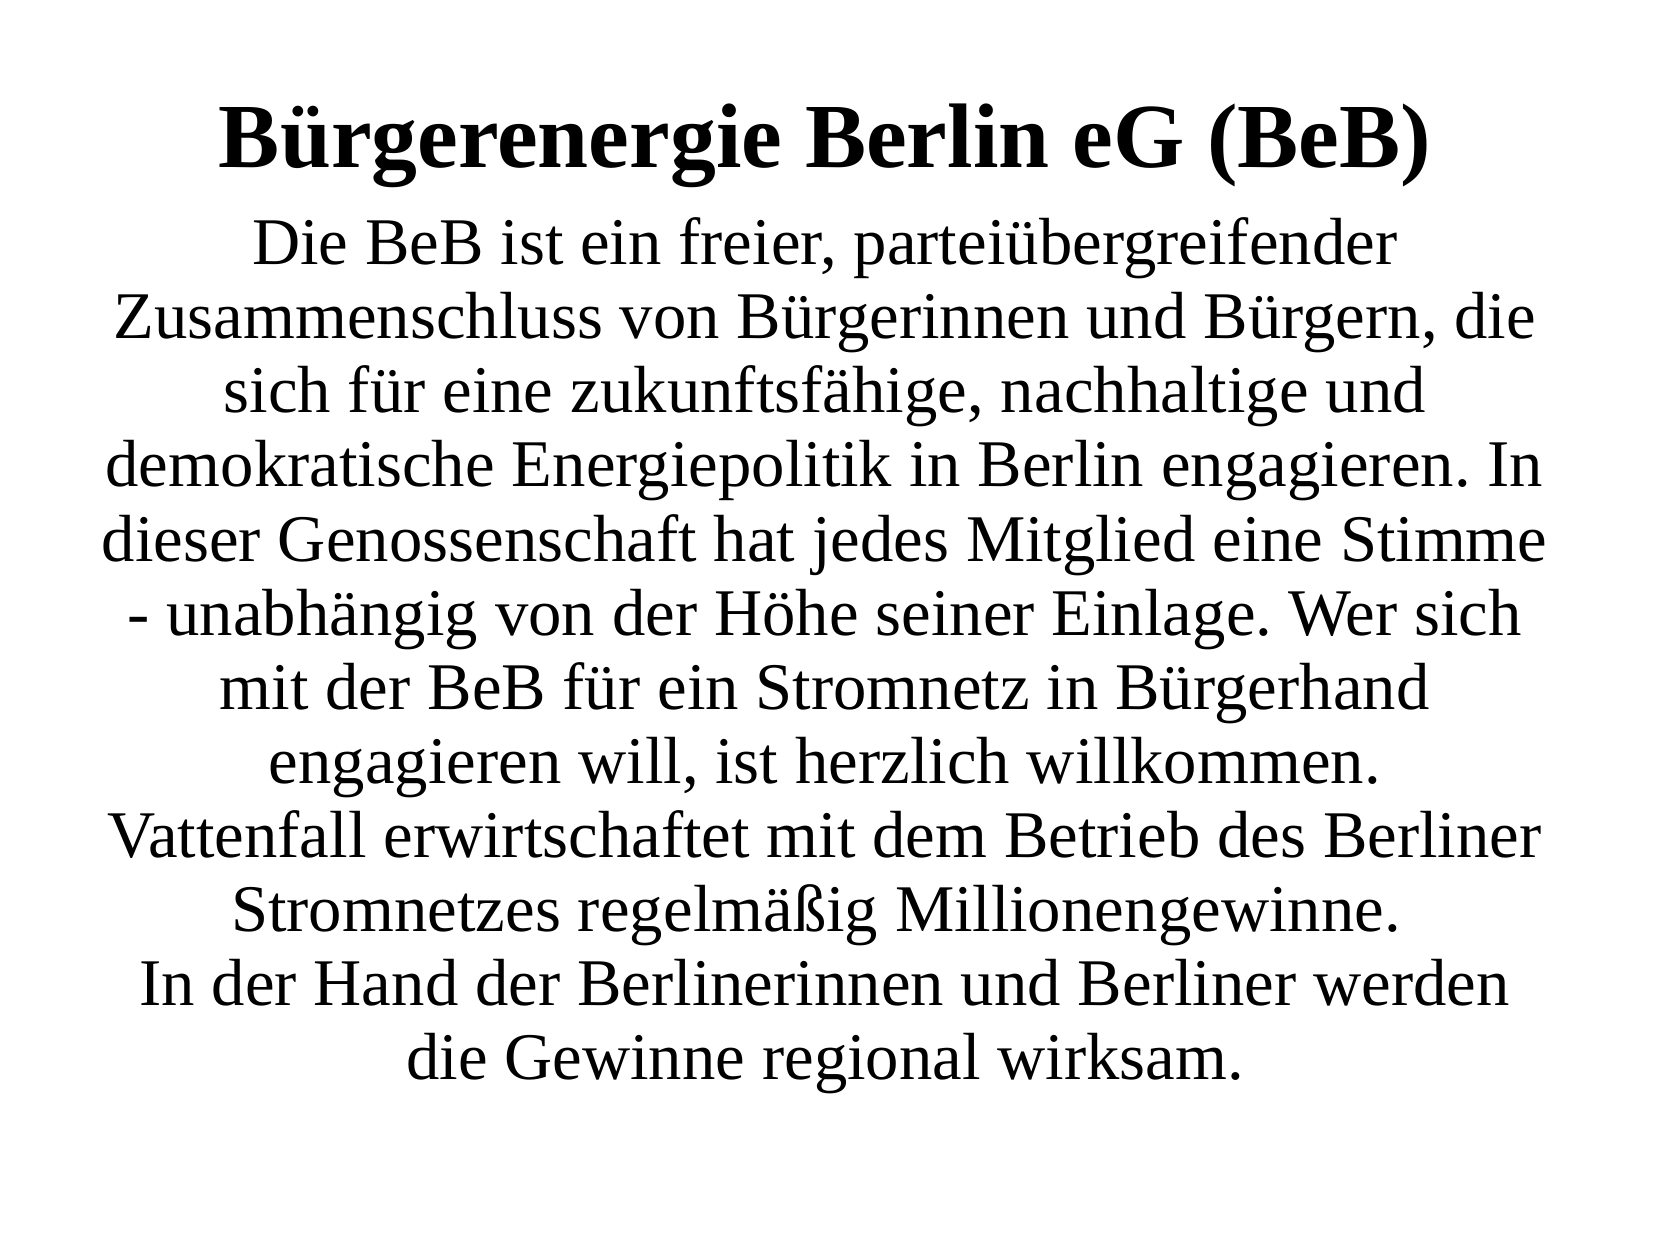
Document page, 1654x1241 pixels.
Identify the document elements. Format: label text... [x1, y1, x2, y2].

text_box Bürgerenergie Berlin eG (BeB) Die BeB ist ein freier, parteiübergreifender Zusammenschluss von Bürgerinnen und Bürgern, die sich für eine zukunftsfähige, nachhaltige und demokratische Energiepolitik in Berlin engagieren. In dieser Genossenschaft hat jedes Mitglied eine Stimme - unabhängig von der Höhe seiner Einlage. Wer sich mit der BeB für ein Stromnetz in Bürgerhand engagieren will, ist herzlich willkommen. Vattenfall erwirtschaftet mit dem Betrieb des Berliner Stromnetzes regelmäßig Millionengewinne. In der Hand der Berlinerinnen und Berliner werden die Gewinne regional wirksam. [86, 78, 1575, 1102]
